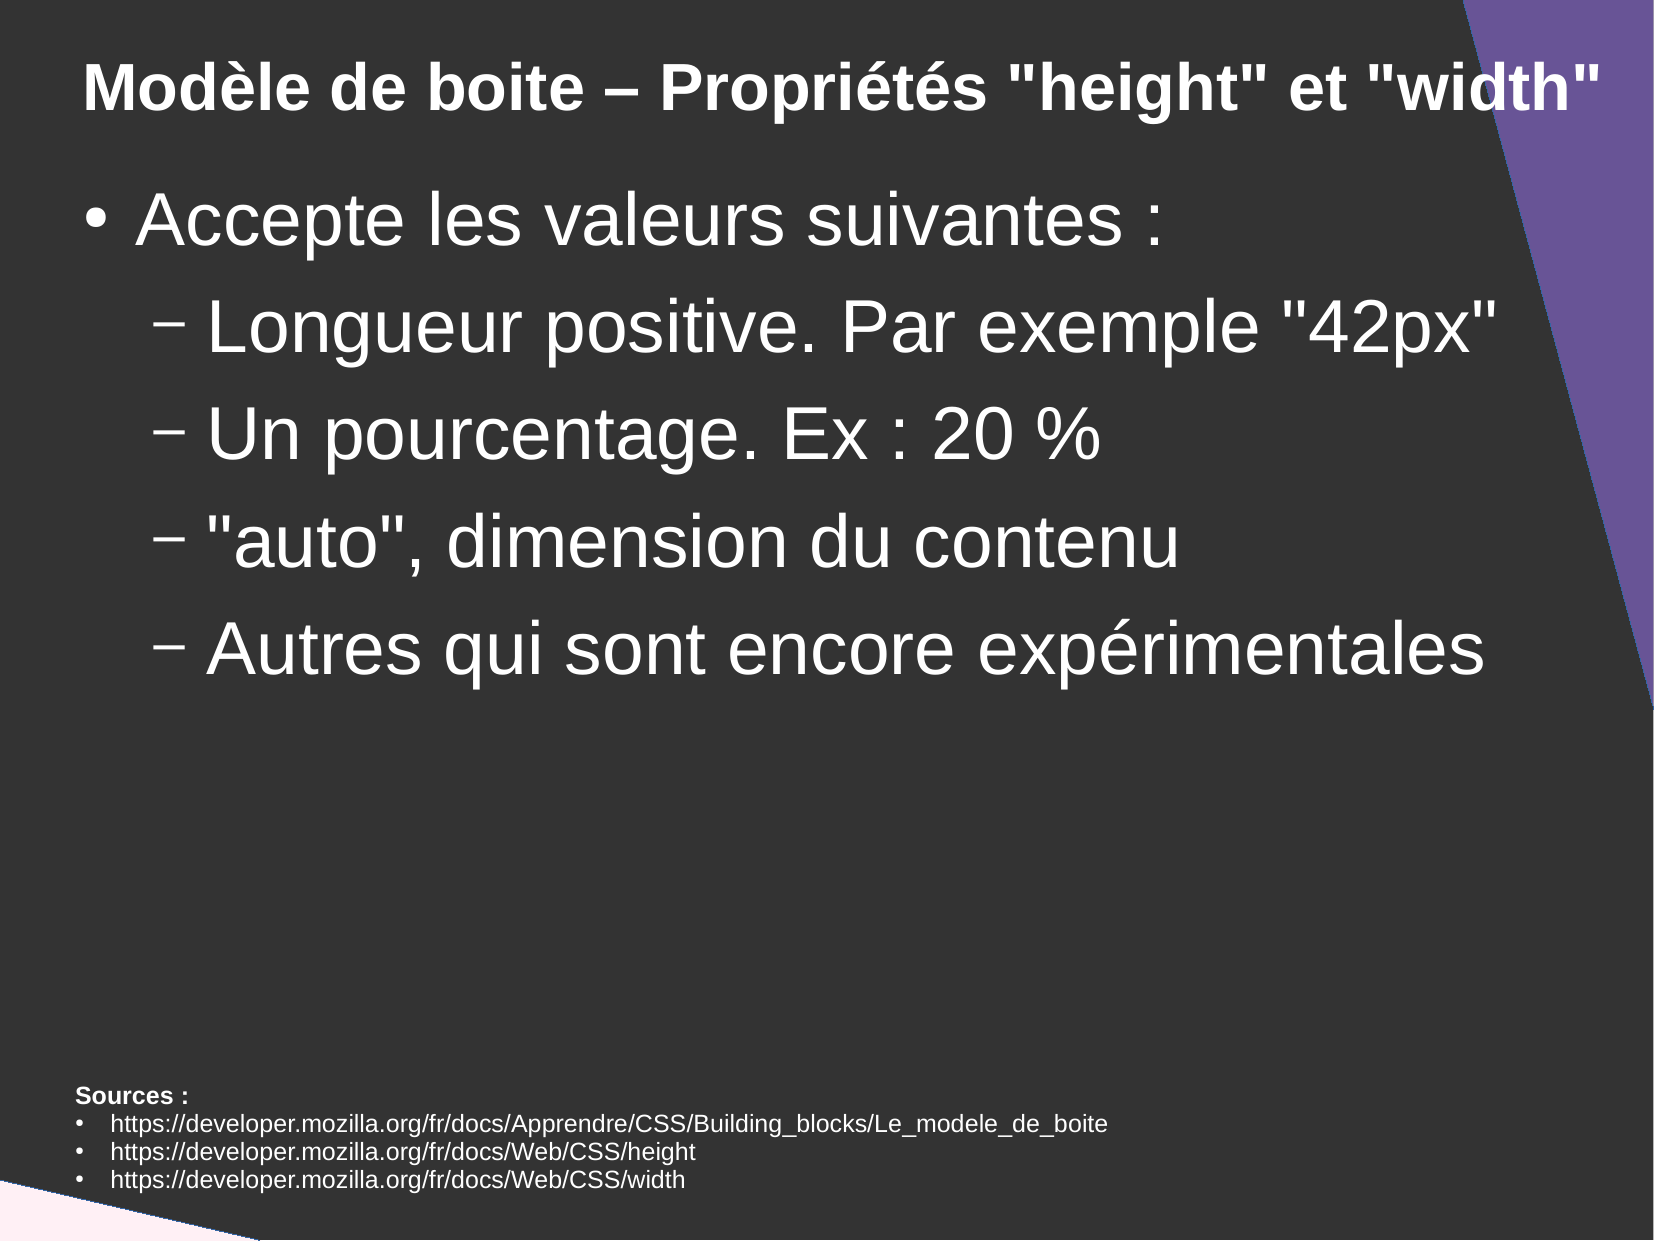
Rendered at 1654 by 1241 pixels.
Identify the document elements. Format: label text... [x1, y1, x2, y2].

text_box Sources : https://developer.mozilla.org/fr/docs/Apprendre/CSS/Building_blocks/Le_modele_de_boite https://developer.mozilla.org/fr/docs/Web/CSS/height https://developer.mozilla.org/fr/docs/Web/CSS/width [60, 1074, 1546, 1230]
text_box [0, 1179, 264, 1241]
title Modèle de boite – Propriétés "height" et "width" [82, 49, 1607, 130]
text_box [1463, 0, 1654, 710]
list Accepte les valeurs suivantes : Longueur positive. Par exemple "42px" Un pourcentage. Ex : 20 % "auto", dimension du contenu Autres qui sont encore expérimentales [64, 177, 1534, 1060]
